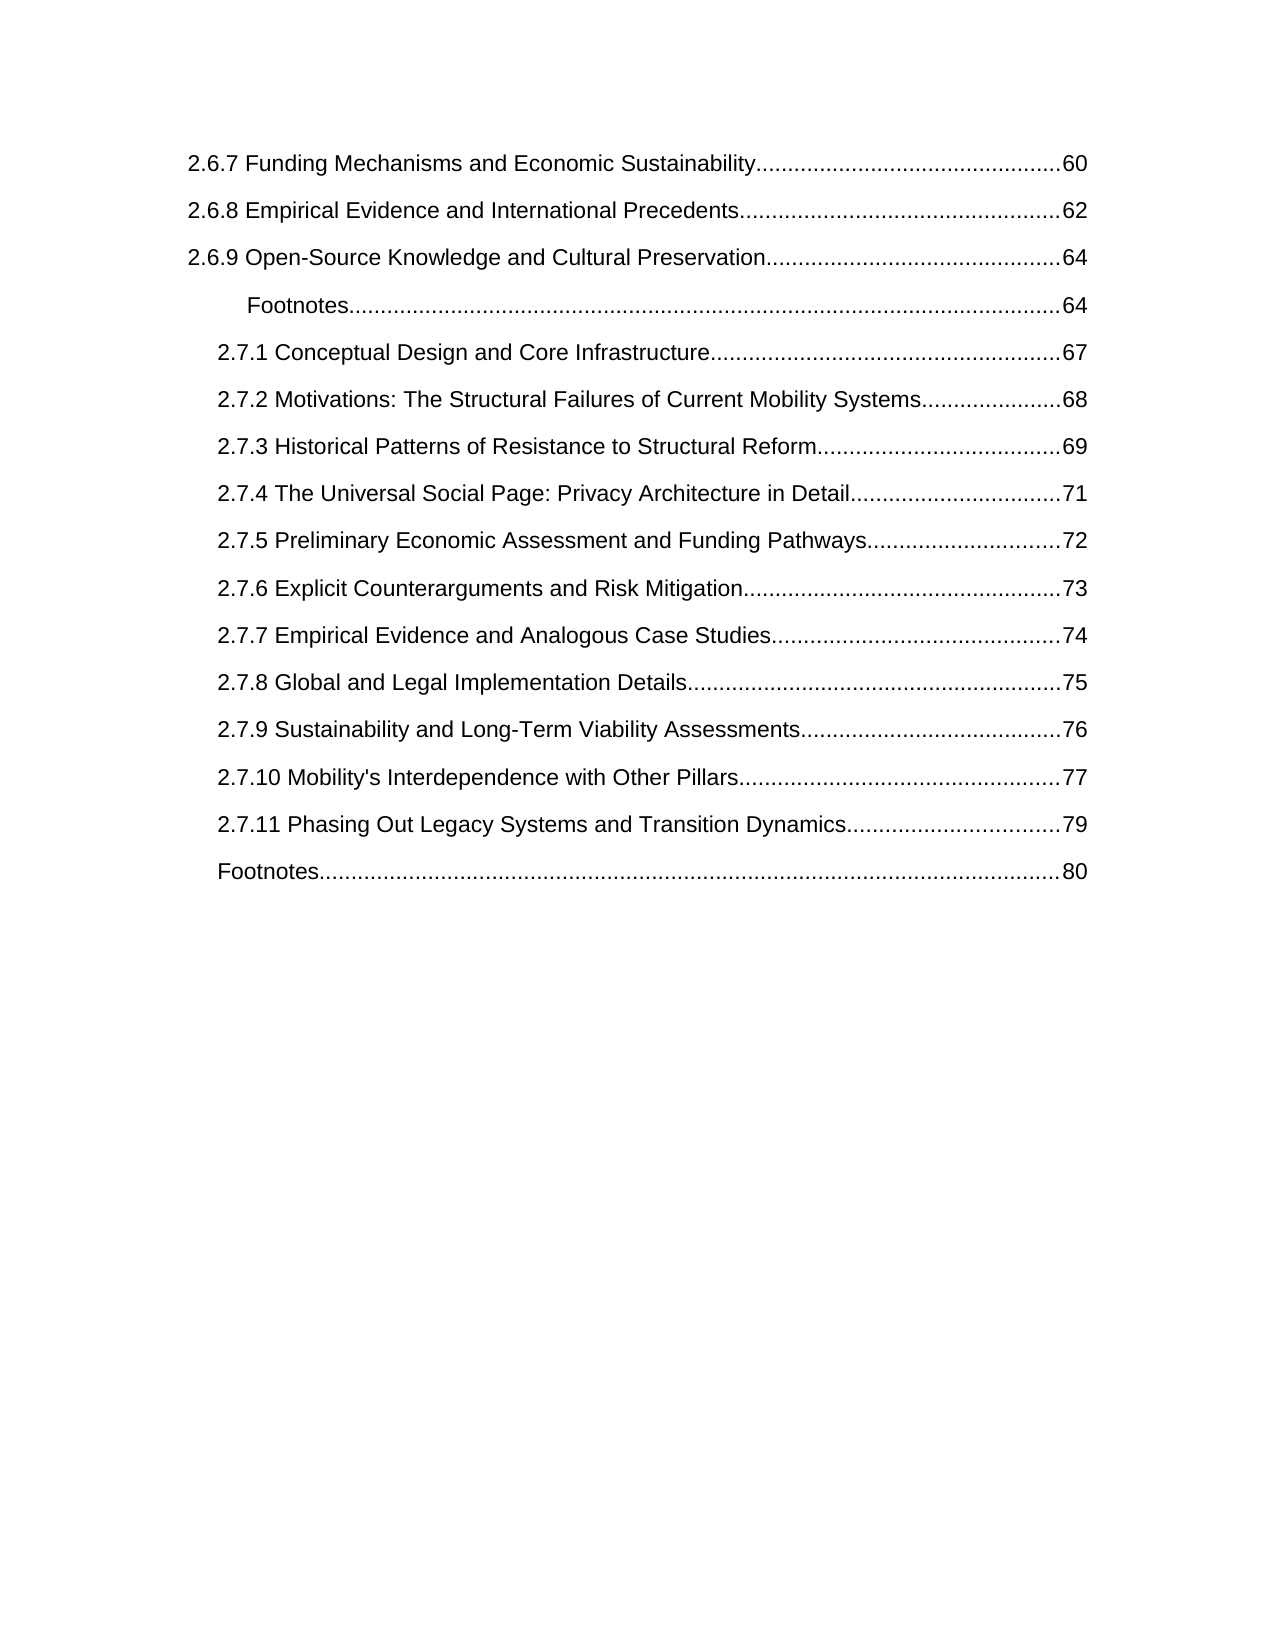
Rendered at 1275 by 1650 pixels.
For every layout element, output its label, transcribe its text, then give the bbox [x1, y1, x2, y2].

text 2.7.9 Sustainability and Long-Term Viability Assessments 76 [217, 716, 1087, 743]
text 2.7.6 Explicit Counterarguments and Risk Mitigation 73 [217, 575, 1087, 601]
text Footnotes 80 [217, 858, 1087, 884]
text 2.6.9 Open-Source Knowledge and Cultural Preservation 64 [187, 244, 1087, 271]
text 2.7.3 Historical Patterns of Resistance to Structural Reform 69 [217, 433, 1087, 459]
text 2.7.8 Global and Legal Implementation Details 75 [217, 669, 1087, 695]
text 2.7.5 Preliminary Economic Assessment and Funding Pathways 72 [217, 527, 1087, 554]
text 2.6.8 Empirical Evidence and International Precedents 62 [187, 197, 1087, 223]
text 2.7.1 Conceptual Design and Core Infrastructure 67 [217, 339, 1087, 365]
text 2.7.7 Empirical Evidence and Analogous Case Studies 74 [217, 622, 1087, 648]
text 2.7.4 The Universal Social Page: Privacy Architecture in Detail 71 [217, 480, 1087, 507]
text 2.7.10 Mobility's Interdependence with Other Pillars 77 [217, 763, 1087, 790]
text Footnotes 64 [247, 292, 1087, 318]
text 2.7.11 Phasing Out Legacy Systems and Transition Dynamics 79 [217, 811, 1087, 837]
text 2.7.2 Motivations: The Structural Failures of Current Mobility Systems 68 [217, 386, 1087, 412]
text 2.6.7 Funding Mechanisms and Economic Sustainability 60 [187, 150, 1087, 176]
